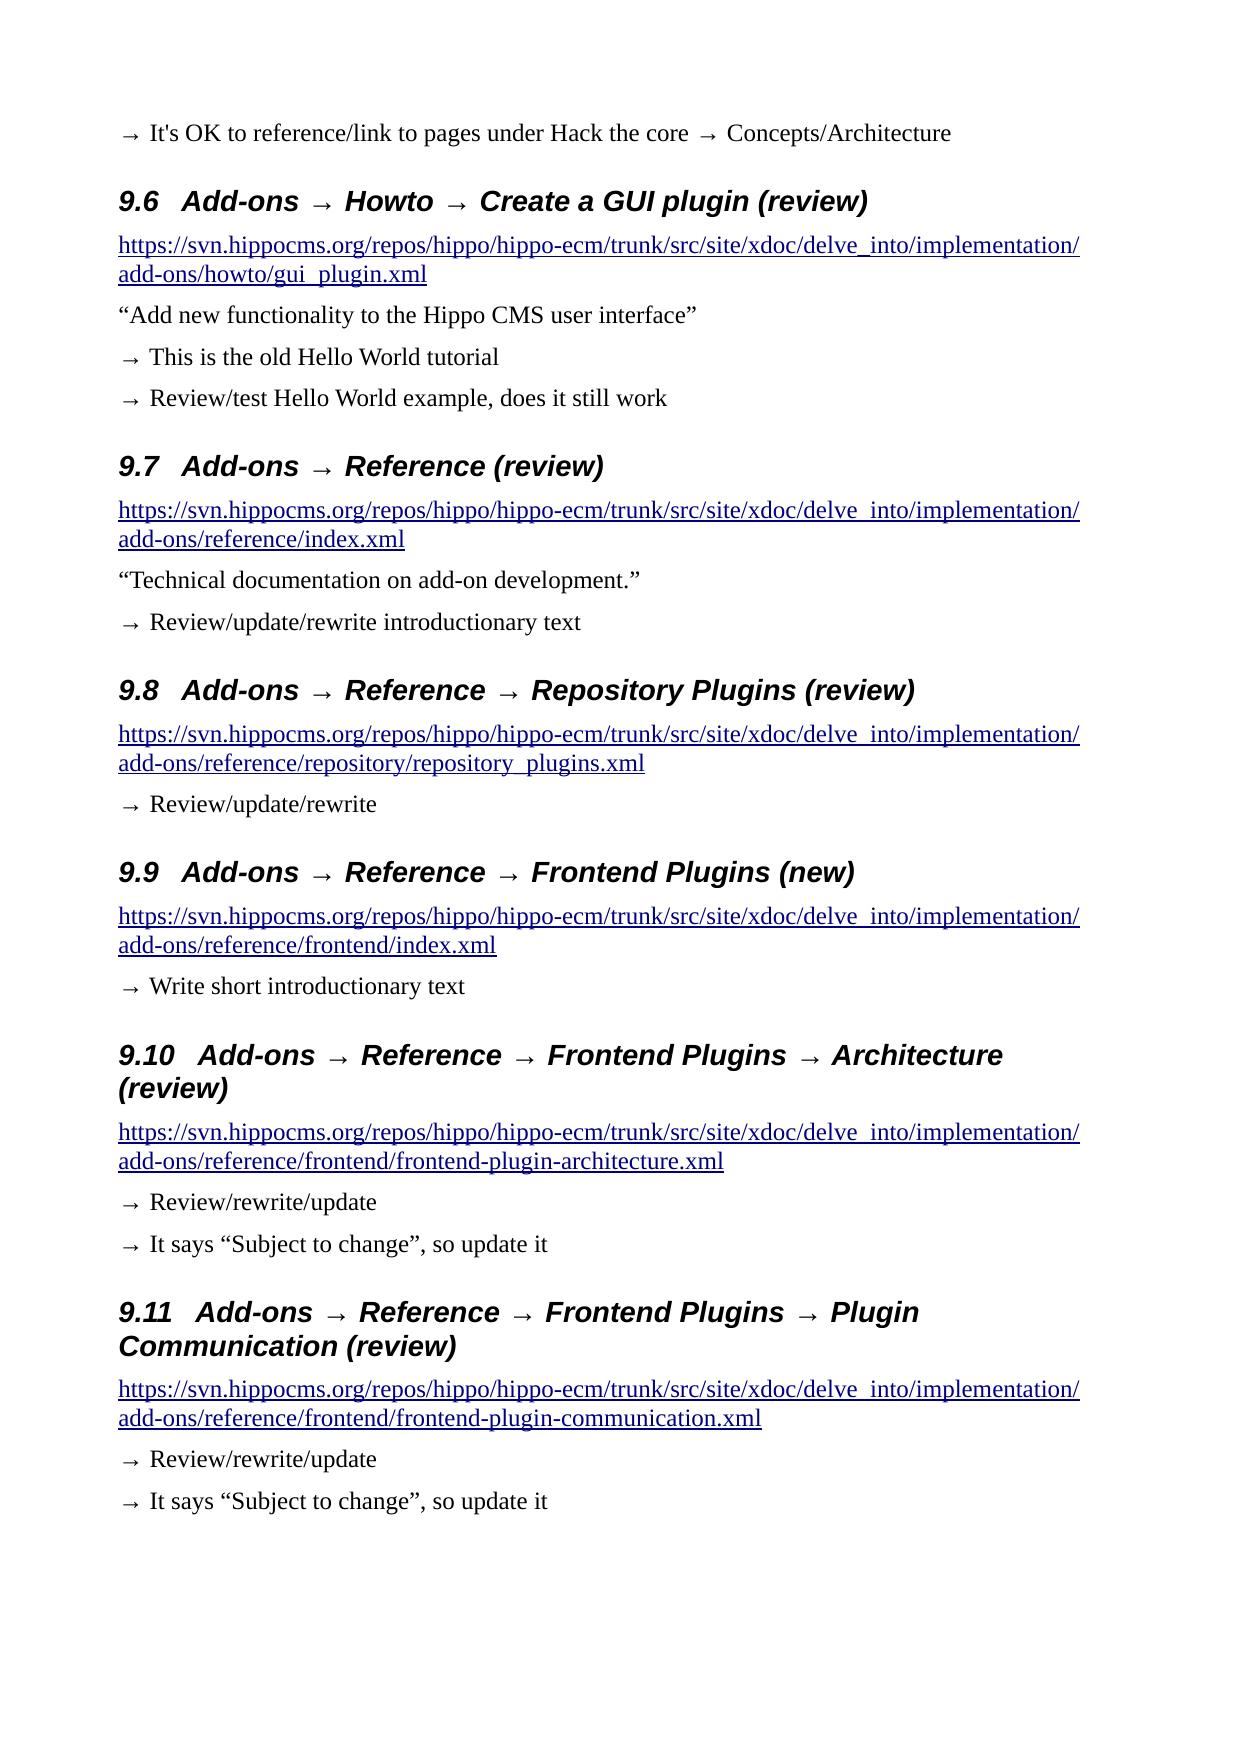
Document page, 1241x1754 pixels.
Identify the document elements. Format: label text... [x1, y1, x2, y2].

text → Review/rewrite/update [118, 1187, 1122, 1216]
text → Review/update/rewrite [118, 789, 1122, 818]
text → This is the old Hello World tutorial [118, 342, 1122, 371]
text https://svn.hippocms.org/repos/hippo/hippo-ecm/trunk/src/site/xdoc/delve_into/implementation/add-ons/reference/frontend/index.xml [118, 901, 1122, 959]
text “Add new functionality to the Hippo CMS user interface” [118, 301, 1122, 329]
subtitle Add-ons → Reference → Repository Plugins (review) [118, 673, 1122, 707]
subtitle Add-ons → Howto → Create a GUI plugin (review) [118, 184, 1122, 218]
subtitle Add-ons → Reference → Frontend Plugins → Plugin Communication (review) [118, 1295, 1122, 1362]
subtitle Add-ons → Reference (review) [118, 449, 1122, 483]
text “Technical documentation on add-on development.” [118, 565, 1122, 594]
subtitle Add-ons → Reference → Frontend Plugins → Architecture (review) [118, 1038, 1122, 1105]
text → Review/update/rewrite introductionary text [118, 607, 1122, 635]
text → It says “Subject to change”, so update it [118, 1229, 1122, 1257]
subtitle Add-ons → Reference → Frontend Plugins (new) [118, 855, 1122, 889]
text https://svn.hippocms.org/repos/hippo/hippo-ecm/trunk/src/site/xdoc/delve_into/implementation/add-ons/reference/index.xml [118, 495, 1122, 553]
text https://svn.hippocms.org/repos/hippo/hippo-ecm/trunk/src/site/xdoc/delve_into/implementation/add-ons/reference/frontend/frontend-plugin-architecture.xml [118, 1117, 1122, 1175]
text → Review/rewrite/update [118, 1444, 1122, 1473]
text → Review/test Hello World example, does it still work [118, 383, 1122, 412]
text → It says “Subject to change”, so update it [118, 1486, 1122, 1514]
text → It's OK to reference/link to pages under Hack the core → Concepts/Architecture [118, 118, 1122, 147]
text https://svn.hippocms.org/repos/hippo/hippo-ecm/trunk/src/site/xdoc/delve_into/implementation/add-ons/reference/repository/repository_plugins.xml [118, 719, 1122, 777]
text https://svn.hippocms.org/repos/hippo/hippo-ecm/trunk/src/site/xdoc/delve_into/implementation/add-ons/howto/gui_plugin.xml [118, 231, 1122, 288]
text https://svn.hippocms.org/repos/hippo/hippo-ecm/trunk/src/site/xdoc/delve_into/implementation/add-ons/reference/frontend/frontend-plugin-communication.xml [118, 1374, 1122, 1432]
text → Write short introductionary text [118, 971, 1122, 1000]
